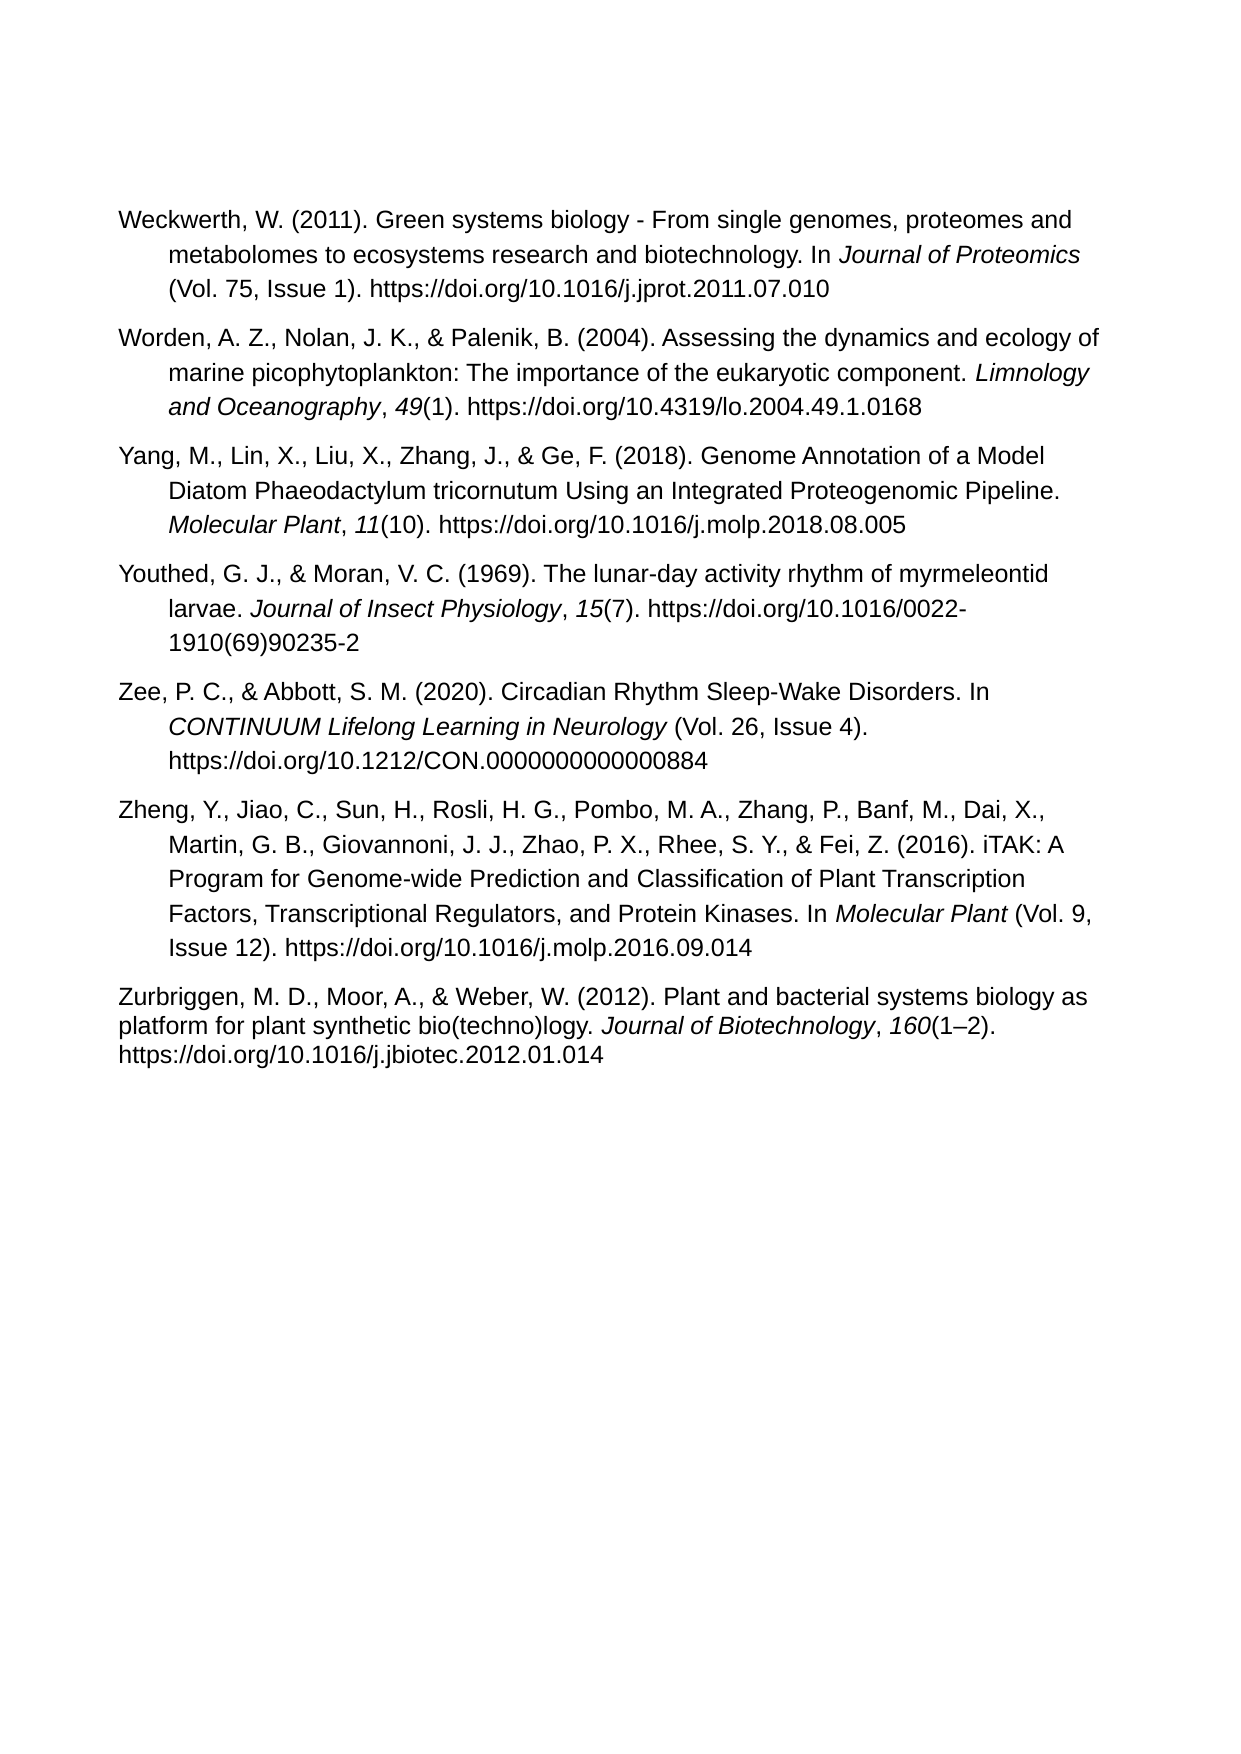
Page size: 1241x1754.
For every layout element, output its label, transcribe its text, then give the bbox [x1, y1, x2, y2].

text Zee, P. C., & Abbott, S. M. (2020). Circadian Rhythm Sleep-Wake Disorders. In CONTINUUM Lifelong Learning in Neurology (Vol. 26, Issue 4). https://doi.org/10.1212/CON.0000000000000884 [118, 677, 1122, 775]
text Weckwerth, W. (2011). Green systems biology - From single genomes, proteomes and metabolomes to ecosystems research and biotechnology. In Journal of Proteomics (Vol. 75, Issue 1). https://doi.org/10.1016/j.jprot.2011.07.010 [118, 205, 1122, 303]
text Worden, A. Z., Nolan, J. K., & Palenik, B. (2004). Assessing the dynamics and ecology of marine picophytoplankton: The importance of the eukaryotic component. Limnology and Oceanography, 49(1). https://doi.org/10.4319/lo.2004.49.1.0168 [118, 323, 1122, 421]
text Yang, M., Lin, X., Liu, X., Zhang, J., & Ge, F. (2018). Genome Annotation of a Model Diatom Phaeodactylum tricornutum Using an Integrated Proteogenomic Pipeline. Molecular Plant, 11(10). https://doi.org/10.1016/j.molp.2018.08.005 [118, 441, 1122, 539]
text Youthed, G. J., & Moran, V. C. (1969). The lunar-day activity rhythm of myrmeleontid larvae. Journal of Insect Physiology, 15(7). https://doi.org/10.1016/0022-1910(69)90235-2 [118, 559, 1122, 657]
text Zheng, Y., Jiao, C., Sun, H., Rosli, H. G., Pombo, M. A., Zhang, P., Banf, M., Dai, X., Martin, G. B., Giovannoni, J. J., Zhao, P. X., Rhee, S. Y., & Fei, Z. (2016). iTAK: A Program for Genome-wide Prediction and Classification of Plant Transcription Factors, Transcriptional Regulators, and Protein Kinases. In Molecular Plant (Vol. 9, Issue 12). https://doi.org/10.1016/j.molp.2016.09.014 [118, 795, 1122, 962]
text Zurbriggen, M. D., Moor, A., & Weber, W. (2012). Plant and bacterial systems biology as platform for plant synthetic bio(techno)logy. Journal of Biotechnology, 160(1–2). https://doi.org/10.1016/j.jbiotec.2012.01.014 [118, 982, 1122, 1068]
